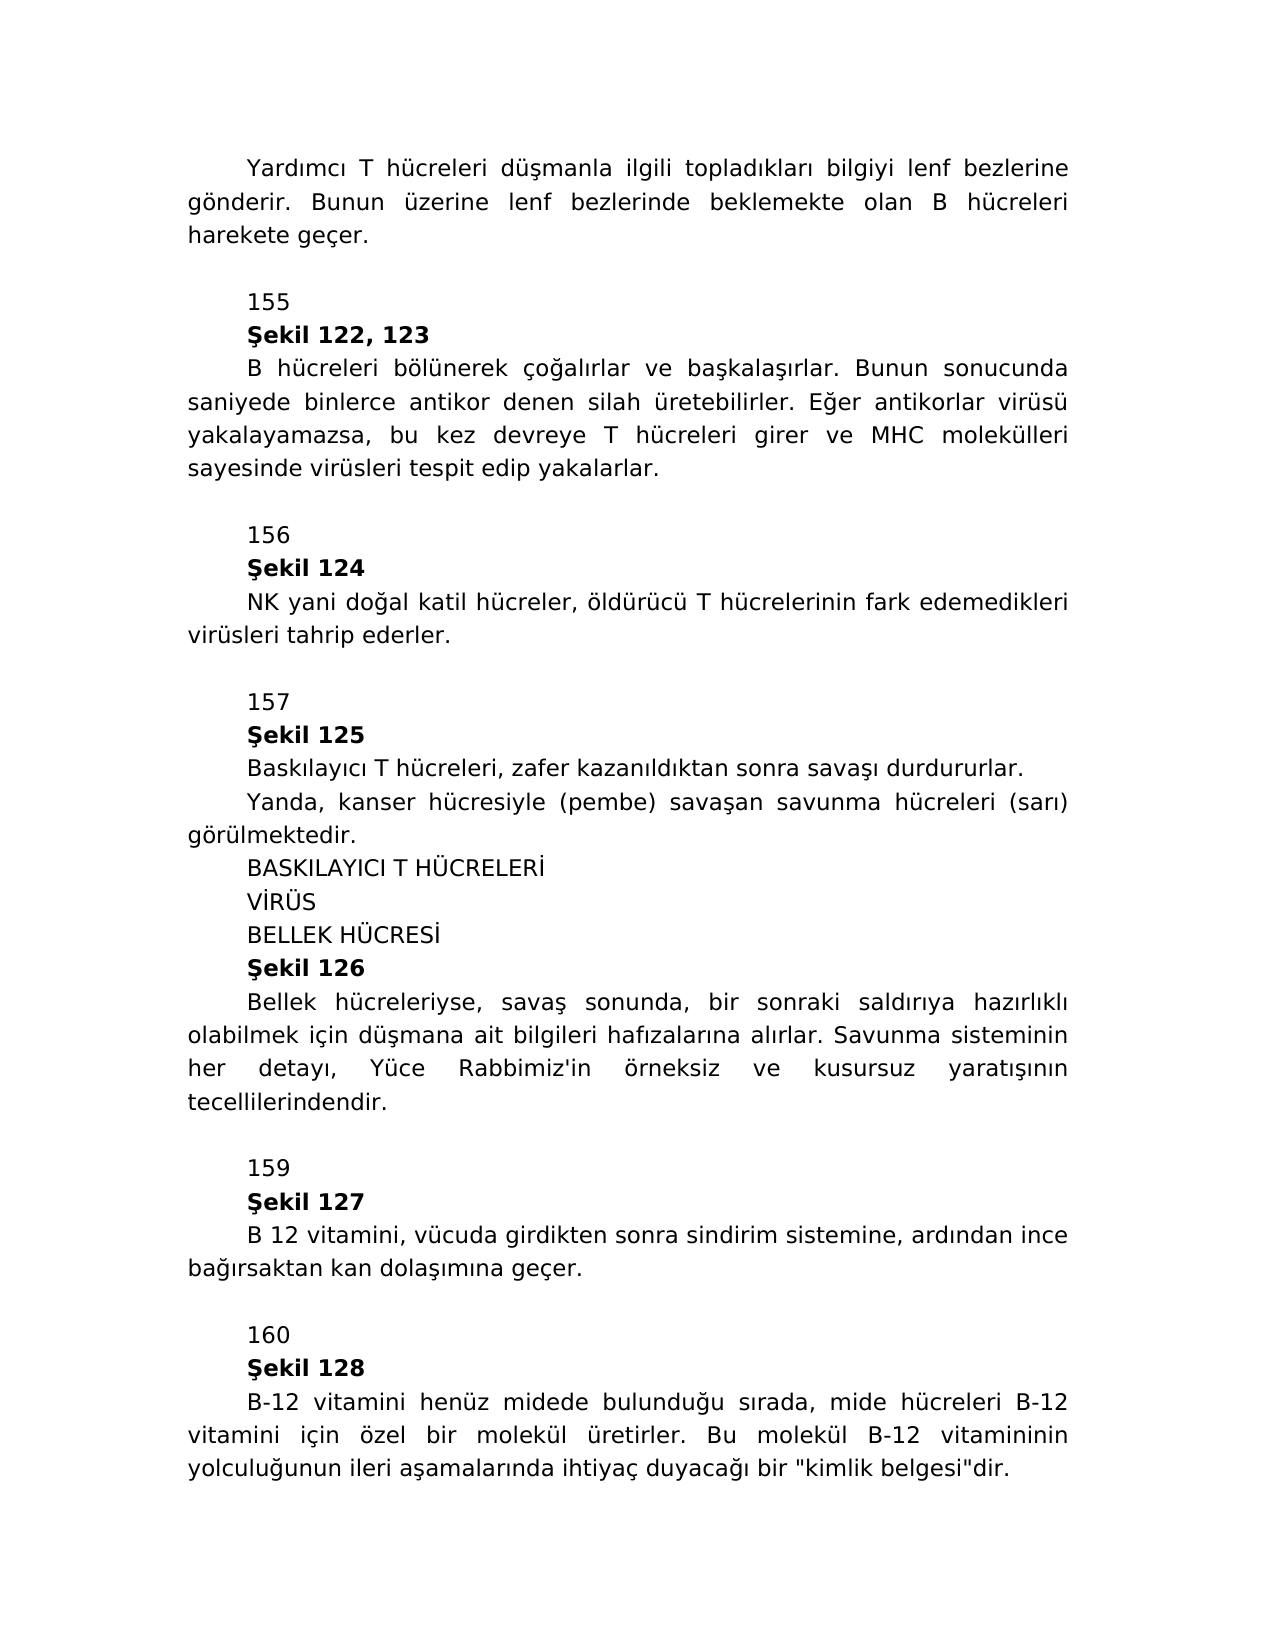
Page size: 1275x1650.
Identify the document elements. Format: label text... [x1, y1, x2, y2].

text Şekil 125 [187, 717, 1070, 750]
text Şekil 128 [187, 1350, 1070, 1383]
text B-12 vitamini henüz midede bulunduğu sırada, mide hücreleri B-12 vitamini için özel bir molekül üretirler. Bu molekül B-12 vitamininin yolculuğunun ileri aşamalarında ihtiyaç duyacağı bir "kimlik belgesi"dir. [187, 1383, 1070, 1483]
text Şekil 126 [187, 950, 1070, 983]
text B hücreleri bölünerek çoğalırlar ve başkalaşırlar. Bunun sonucunda saniyede binlerce antikor denen silah üretebilirler. Eğer antikorlar virüsü yakalayamazsa, bu kez devreye T hücreleri girer ve MHC molekülleri sayesinde virüsleri tespit edip yakalarlar. [187, 350, 1070, 483]
text Şekil 122, 123 [187, 317, 1070, 350]
text Şekil 127 [187, 1183, 1070, 1217]
text Baskılayıcı T hücreleri, zafer kazanıldıktan sonra savaşı durdururlar. [187, 750, 1070, 783]
text 156 [187, 517, 1070, 550]
text 159 [187, 1150, 1070, 1183]
text VİRÜS [187, 883, 1070, 917]
text Şekil 124 [187, 550, 1070, 583]
text BASKILAYICI T HÜCRELERİ [187, 850, 1070, 883]
text 160 [187, 1317, 1070, 1350]
text Yardımcı T hücreleri düşmanla ilgili topladıkları bilgiyi lenf bezlerine gönderir. Bunun üzerine lenf bezlerinde beklemekte olan B hücreleri harekete geçer. [187, 150, 1070, 250]
text NK yani doğal katil hücreler, öldürücü T hücrelerinin fark edemedikleri virüsleri tahrip ederler. [187, 583, 1070, 650]
text BELLEK HÜCRESİ [187, 917, 1070, 950]
text 157 [187, 683, 1070, 717]
text B 12 vitamini, vücuda girdikten sonra sindirim sistemine, ardından ince bağırsaktan kan dolaşımına geçer. [187, 1217, 1070, 1283]
text Bellek hücreleriyse, savaş sonunda, bir sonraki saldırıya hazırlıklı olabilmek için düşmana ait bilgileri hafızalarına alırlar. Savunma sisteminin her detayı, Yüce Rabbimiz'in örneksiz ve kusursuz yaratışının tecellilerindendir. [187, 983, 1070, 1117]
text Yanda, kanser hücresiyle (pembe) savaşan savunma hücreleri (sarı) görülmektedir. [187, 783, 1070, 850]
text 155 [187, 283, 1070, 317]
